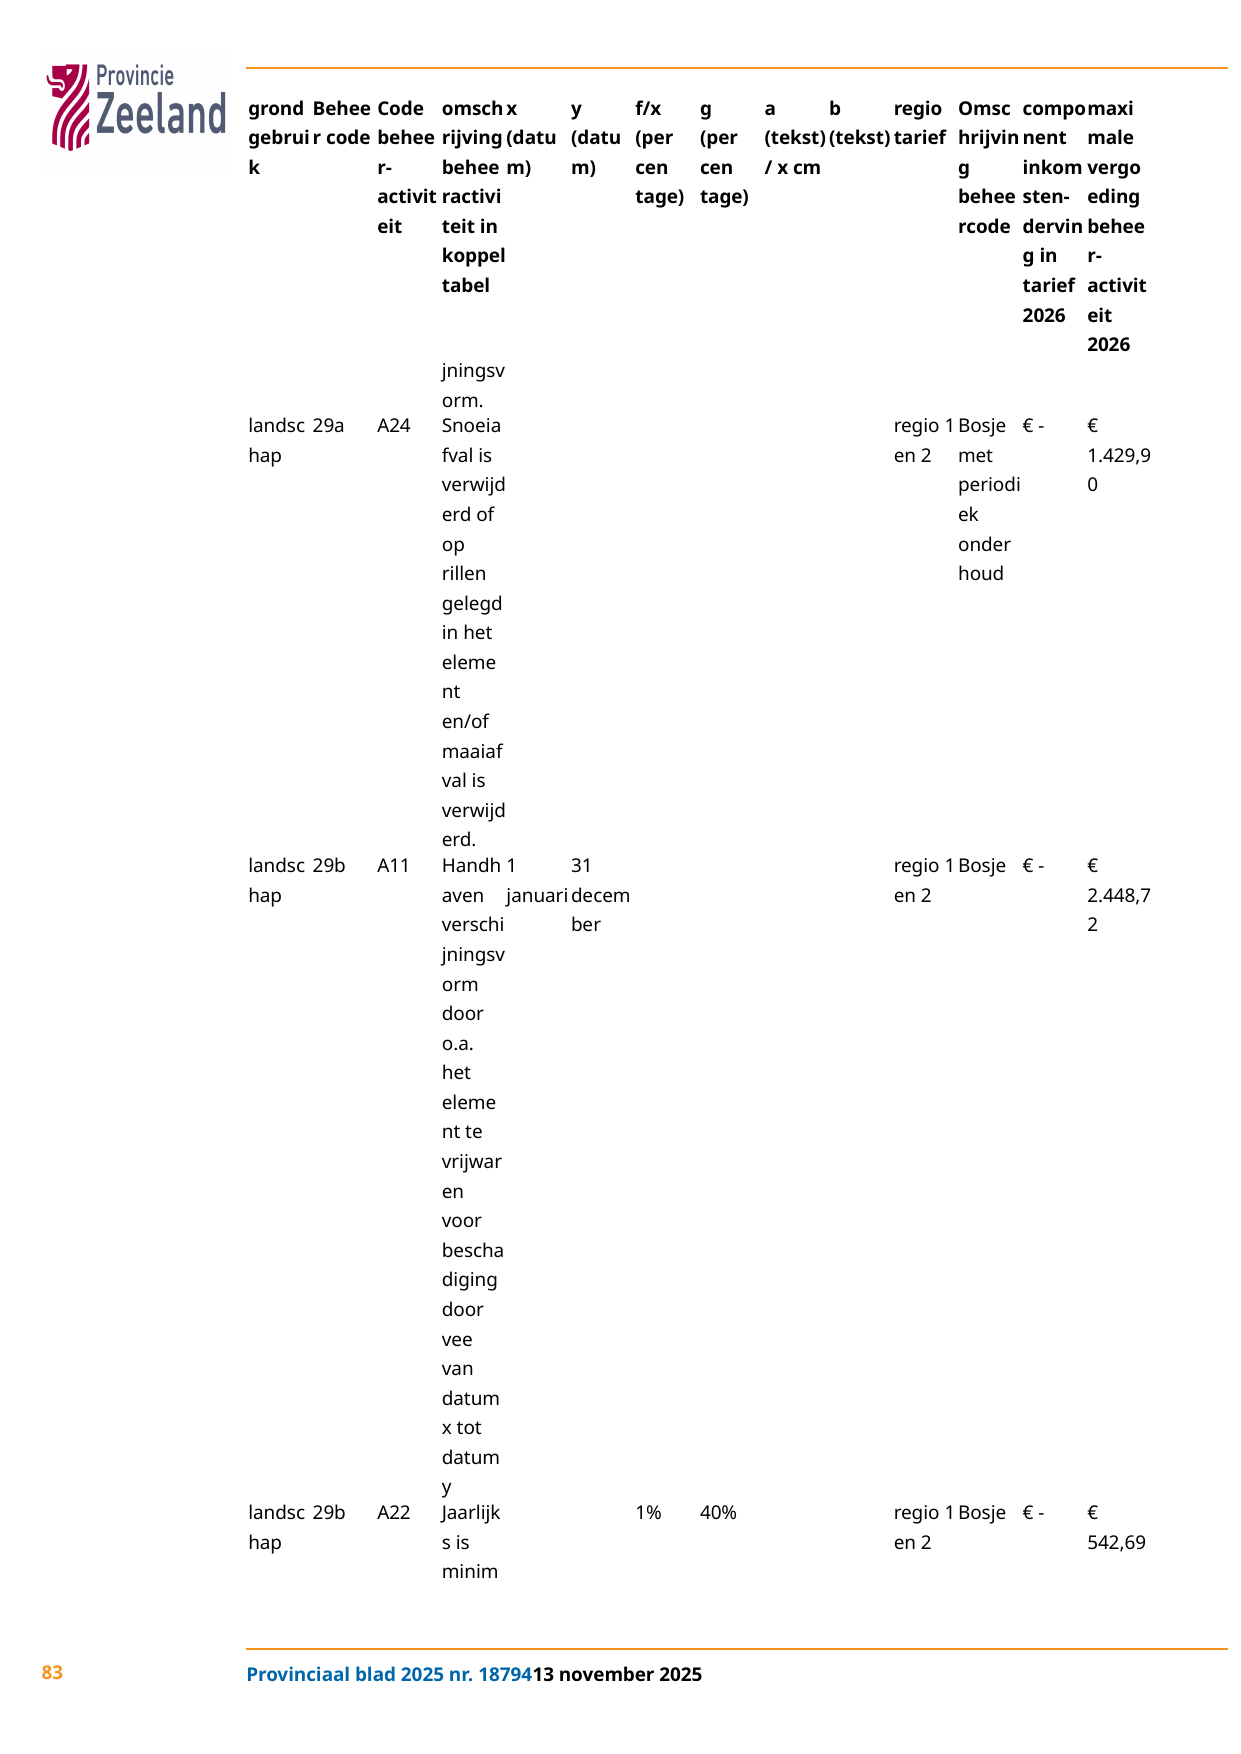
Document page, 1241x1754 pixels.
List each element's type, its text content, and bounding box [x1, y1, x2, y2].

table_cell [700, 413, 764, 852]
table_header maximale vergoeding beheer-activiteit 2026 [1087, 95, 1152, 357]
table_cell Bosje met periodiek onderhoud [958, 413, 1022, 852]
table_cell [248, 357, 312, 412]
picture [41, 47, 231, 172]
table_cell [313, 357, 377, 412]
table_cell [1023, 357, 1087, 412]
table_cell Snoeiafval is verwijderd of op rillen gelegd in het element en/of maaiafval is verwijderd. [442, 413, 506, 852]
table_cell [829, 1499, 893, 1584]
table_header f/x (per cen tage) [635, 95, 700, 357]
table_cell Jaarlijks is minim [442, 1499, 506, 1584]
table_cell 29a [313, 413, 377, 852]
table_cell € 2.448,72 [1087, 853, 1152, 1499]
table_cell regio 1 en 2 [894, 1499, 958, 1584]
table_cell [506, 357, 571, 412]
table_cell € 542,69 [1087, 1499, 1152, 1584]
table_cell [506, 413, 571, 852]
table_cell landschap [248, 853, 312, 1499]
table_cell [571, 413, 635, 852]
table_cell [506, 1499, 571, 1584]
table_cell landschap [248, 413, 312, 852]
table_cell 29b [313, 853, 377, 1499]
table_cell [635, 357, 700, 412]
table_header Code beheer-activiteit [377, 95, 442, 357]
table_cell regio 1 en 2 [894, 413, 958, 852]
table_cell Handhaven verschijningsvorm door o.a. het element te vrijwaren voor beschadiging door vee van datum x tot datum y [442, 853, 506, 1499]
table_cell 31 december [571, 853, 635, 1499]
table_cell jningsvorm. [442, 357, 506, 412]
table_header Omschrijving beheercode [958, 95, 1022, 357]
table_header component inkomsten-derving in tarief 2026 [1023, 95, 1087, 357]
table_cell 40% [700, 1499, 764, 1584]
table_cell Bosje [958, 853, 1022, 1499]
table_cell A24 [377, 413, 442, 852]
table_cell regio 1 en 2 [894, 853, 958, 1499]
table_cell [764, 1499, 829, 1584]
table_cell [894, 357, 958, 412]
table_cell € - [1023, 1499, 1087, 1584]
table_cell [764, 357, 829, 412]
table_cell [764, 853, 829, 1499]
table_cell [764, 413, 829, 852]
table_header b (tekst) [829, 95, 893, 357]
table_cell [377, 357, 442, 412]
table_cell [1087, 357, 1152, 412]
table_cell 1% [635, 1499, 700, 1584]
table_cell 1 januari [506, 853, 571, 1499]
table_cell [958, 357, 1022, 412]
table_cell 29b [313, 1499, 377, 1584]
table_cell A22 [377, 1499, 442, 1584]
table_cell [571, 357, 635, 412]
table_cell [829, 853, 893, 1499]
table_cell [635, 413, 700, 852]
table_cell [829, 413, 893, 852]
table_header y (datum) [571, 95, 635, 357]
table_cell landschap [248, 1499, 312, 1584]
table_cell [571, 1499, 635, 1584]
table_cell [635, 853, 700, 1499]
table_header x (datum) [506, 95, 571, 357]
table_header grond gebruik [248, 95, 312, 357]
table_header g (per cen tage) [700, 95, 764, 357]
table_cell € 1.429,90 [1087, 413, 1152, 852]
table_cell [700, 853, 764, 1499]
table_cell [700, 357, 764, 412]
table_header regio tarief [894, 95, 958, 357]
table_cell € - [1023, 413, 1087, 852]
table_header a (tekst) / x cm [764, 95, 829, 357]
table_header Beheer code [313, 95, 377, 357]
table_cell Bosje [958, 1499, 1022, 1584]
table_cell A11 [377, 853, 442, 1499]
table_cell [829, 357, 893, 412]
table_cell € - [1023, 853, 1087, 1499]
table_header omschrijving beheeractiviteit in koppeltabel [442, 95, 506, 357]
